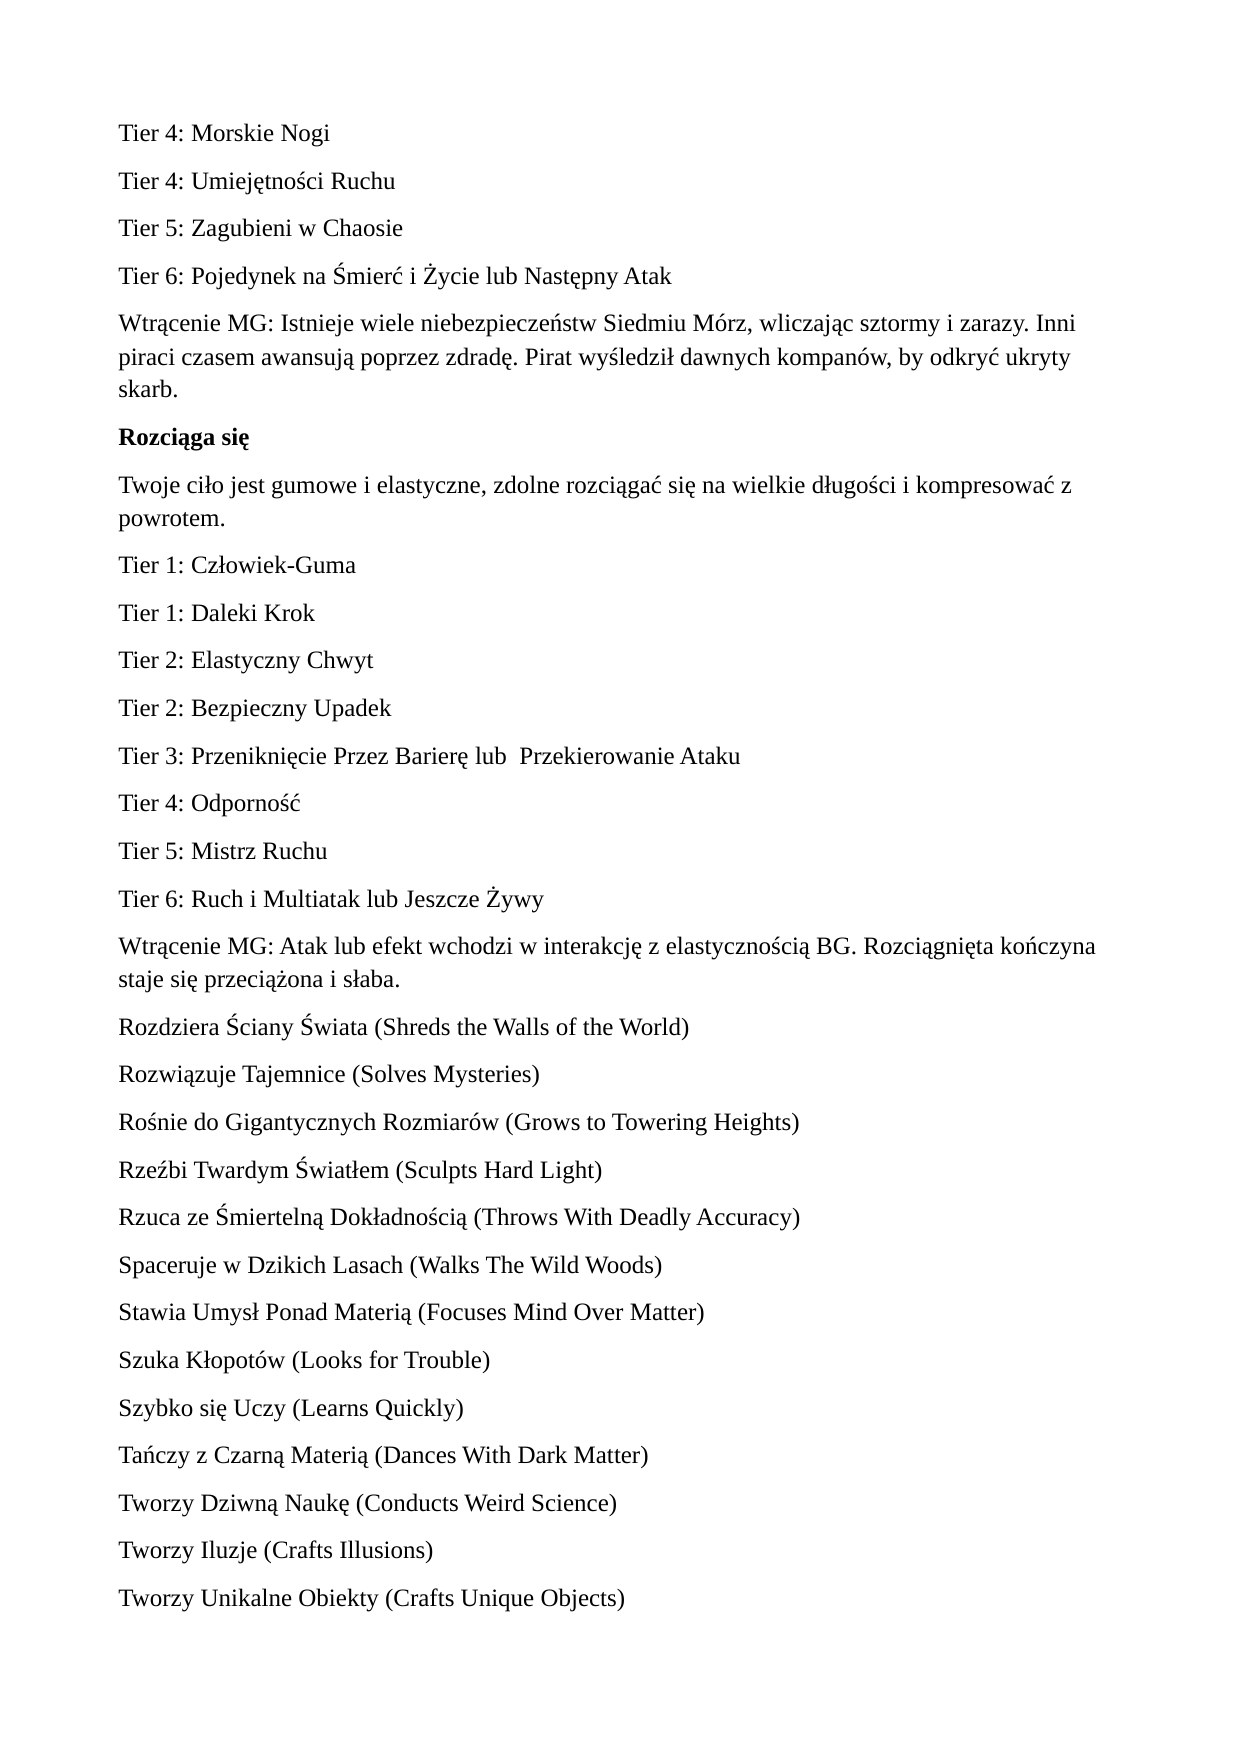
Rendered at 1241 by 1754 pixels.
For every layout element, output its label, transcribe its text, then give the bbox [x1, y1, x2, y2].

text Tier 1: Człowiek-Guma [118, 550, 1122, 579]
text Rośnie do Gigantycznych Rozmiarów (Grows to Towering Heights) [118, 1107, 1122, 1136]
text Rzeźbi Twardym Światłem (Sculpts Hard Light) [118, 1155, 1122, 1183]
text Tier 6: Pojedynek na Śmierć i Życie lub Następny Atak [118, 261, 1122, 290]
text Tier 6: Ruch i Multiatak lub Jeszcze Żywy [118, 884, 1122, 912]
text Tier 4: Odporność [118, 788, 1122, 817]
text Rzuca ze Śmiertelną Dokładnością (Throws With Deadly Accuracy) [118, 1202, 1122, 1231]
text Spaceruje w Dzikich Lasach (Walks The Wild Woods) [118, 1250, 1122, 1279]
text Wtrącenie MG: Atak lub efekt wchodzi w interakcję z elastycznością BG. Rozciągnięta kończyna staje się przeciążona i słaba. [118, 931, 1122, 993]
text Tańczy z Czarną Materią (Dances With Dark Matter) [118, 1440, 1122, 1469]
text Tier 2: Bezpieczny Upadek [118, 693, 1122, 722]
text Rozciąga się [118, 422, 1122, 451]
text Szuka Kłopotów (Looks for Trouble) [118, 1345, 1122, 1374]
text Tier 4: Umiejętności Ruchu [118, 166, 1122, 194]
text Tier 1: Daleki Krok [118, 598, 1122, 627]
text Szybko się Uczy (Learns Quickly) [118, 1393, 1122, 1421]
text Rozdziera Ściany Świata (Shreds the Walls of the World) [118, 1012, 1122, 1041]
text Tier 5: Zagubieni w Chaosie [118, 213, 1122, 242]
text Stawia Umysł Ponad Materią (Focuses Mind Over Matter) [118, 1297, 1122, 1326]
text Tier 4: Morskie Nogi [118, 118, 1122, 147]
text Tier 2: Elastyczny Chwyt [118, 646, 1122, 674]
text Tier 3: Przeniknięcie Przez Barierę lub Przekierowanie Ataku [118, 741, 1122, 769]
text Twoje ciło jest gumowe i elastyczne, zdolne rozciągać się na wielkie długości i kompresować z powrotem. [118, 470, 1122, 532]
text Rozwiązuje Tajemnice (Solves Mysteries) [118, 1059, 1122, 1088]
text Tworzy Unikalne Obiekty (Crafts Unique Objects) [118, 1583, 1122, 1612]
text Tworzy Iluzje (Crafts Illusions) [118, 1536, 1122, 1564]
text Tworzy Dziwną Naukę (Conducts Weird Science) [118, 1488, 1122, 1517]
text Wtrącenie MG: Istnieje wiele niebezpieczeństw Siedmiu Mórz, wliczając sztormy i zarazy. Inni piraci czasem awansują poprzez zdradę. Pirat wyśledził dawnych kompanów, by odkryć ukryty skarb. [118, 308, 1122, 403]
text Tier 5: Mistrz Ruchu [118, 836, 1122, 865]
